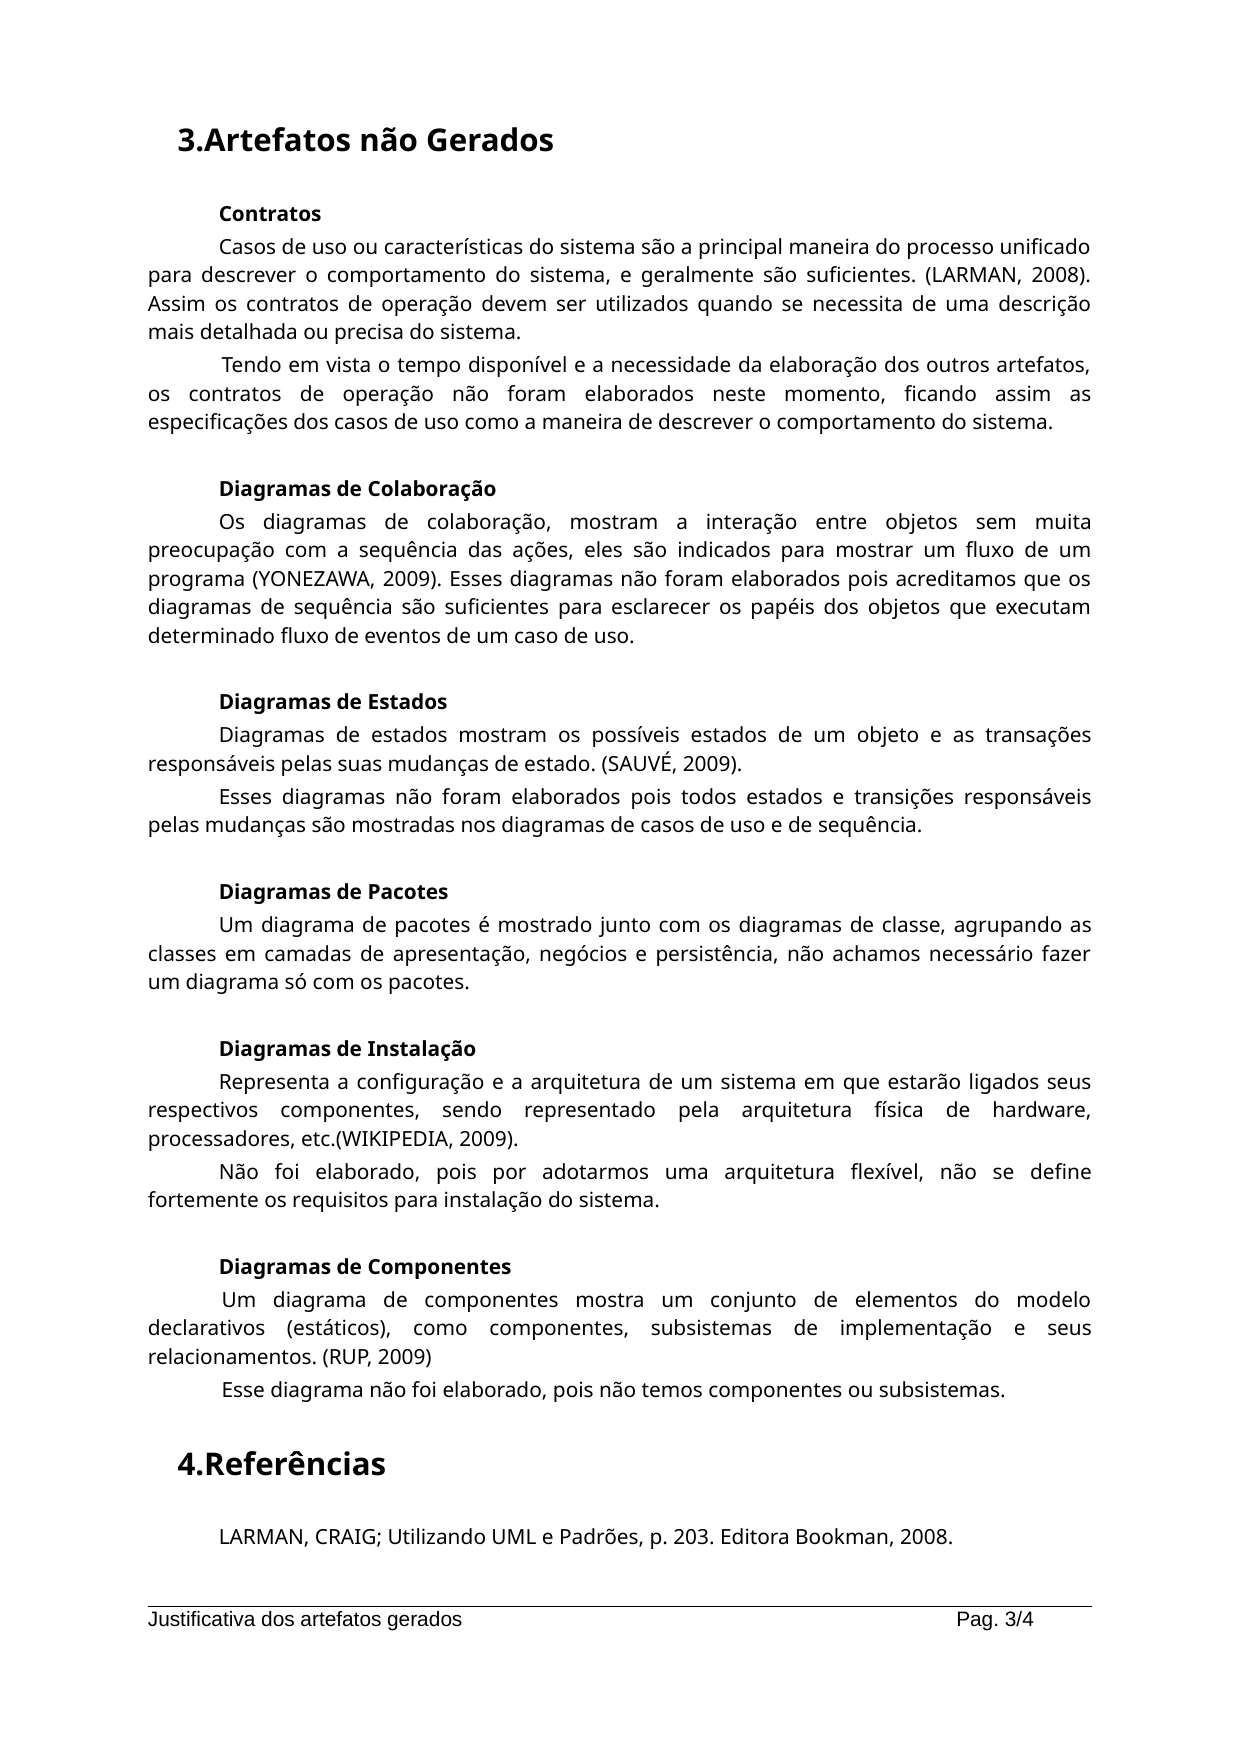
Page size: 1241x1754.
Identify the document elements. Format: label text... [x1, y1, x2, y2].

text Um diagrama de pacotes é mostrado junto com os diagramas de classe, agrupando as classes em camadas de apresentação, negócios e persistência, não achamos necessário fazer um diagrama só com os pacotes. [148, 910, 1092, 996]
subtitle Artefatos não Gerados [148, 118, 1092, 161]
text Um diagrama de componentes mostra um conjunto de elementos do modelo declarativos (estáticos), como componentes, subsistemas de implementação e seus relacionamentos. (RUP, 2009) [148, 1285, 1092, 1370]
text Esse diagrama não foi elaborado, pois não temos componentes ou subsistemas. [148, 1375, 1092, 1404]
text Tendo em vista o tempo disponível e a necessidade da elaboração dos outros artefatos, os contratos de operação não foram elaborados neste momento, ficando assim as especificações dos casos de uso como a maneira de descrever o comportamento do sistema. [148, 351, 1092, 436]
text Não foi elaborado, pois por adotarmos uma arquitetura flexível, não se define fortemente os requisitos para instalação do sistema. [148, 1157, 1092, 1214]
subtitle Referências [148, 1442, 1092, 1484]
text Esses diagramas não foram elaborados pois todos estados e transições responsáveis pelas mudanças são mostradas nos diagramas de casos de uso e de sequência. [148, 782, 1092, 839]
text Diagramas de Estados [148, 687, 1092, 716]
text Os diagramas de colaboração, mostram a interação entre objetos sem muita preocupação com a sequência das ações, eles são indicados para mostrar um fluxo de um programa (YONEZAWA, 2009). Esses diagramas não foram elaborados pois acreditamos que os diagramas de sequência são suficientes para esclarecer os papéis dos objetos que executam determinado fluxo de eventos de um caso de uso. [148, 507, 1092, 649]
text Representa a configuração e a arquitetura de um sistema em que estarão ligados seus respectivos componentes, sendo representado pela arquitetura física de hardware, processadores, etc.(WIKIPEDIA, 2009). [148, 1067, 1092, 1152]
text Casos de uso ou características do sistema são a principal maneira do processo unificado para descrever o comportamento do sistema, e geralmente são suficientes. (LARMAN, 2008). Assim os contratos de operação devem ser utilizados quando se necessita de uma descrição mais detalhada ou precisa do sistema. [148, 232, 1092, 346]
text Contratos [148, 199, 1092, 227]
text Diagramas de Instalação [148, 1034, 1092, 1062]
text Diagramas de Colaboração [148, 474, 1092, 502]
text Diagramas de Pacotes [148, 877, 1092, 906]
text Diagramas de Componentes [148, 1252, 1092, 1280]
text LARMAN, CRAIG; Utilizando UML e Padrões, p. 203. Editora Bookman, 2008. [148, 1522, 1092, 1551]
text Diagramas de estados mostram os possíveis estados de um objeto e as transações responsáveis pelas suas mudanças de estado. (SAUVÉ, 2009). [148, 721, 1092, 777]
